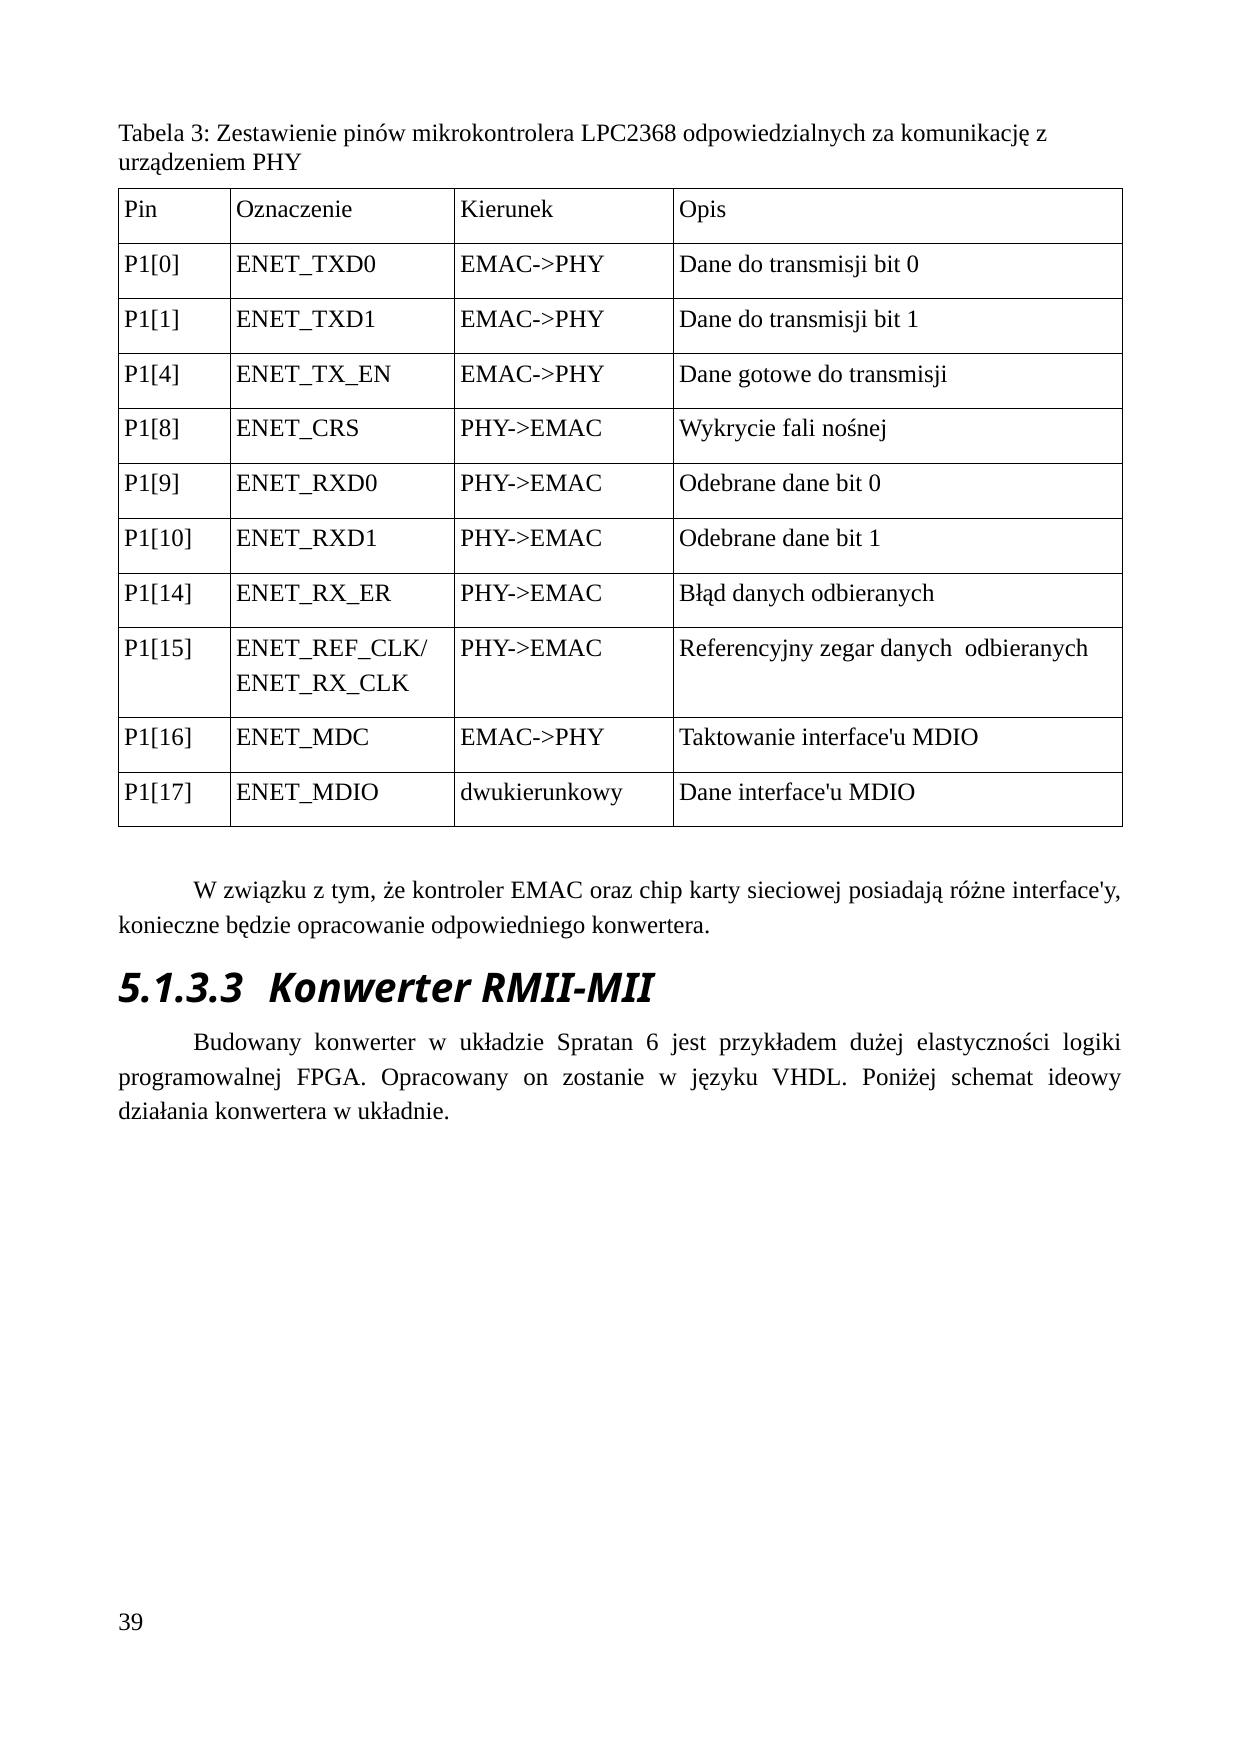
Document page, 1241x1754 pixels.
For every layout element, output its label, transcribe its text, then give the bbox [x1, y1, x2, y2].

table_header Opis [674, 189, 1122, 243]
table_cell Dane interface'u MDIO [674, 773, 1122, 826]
table_cell P1[9] [119, 464, 230, 517]
table_cell P1[1] [119, 299, 230, 353]
table_cell P1[8] [119, 409, 230, 463]
table_cell Odebrane dane bit 0 [674, 464, 1122, 517]
table_cell Referencyjny zegar danych odbieranych [674, 628, 1122, 717]
table_cell P1[4] [119, 354, 230, 408]
text Budowany konwerter w układzie Spratan 6 jest przykładem dużej elastyczności logiki programowalnej FPGA. Opracowany on zostanie w języku VHDL. Poniżej schemat ideowy działania konwertera w układnie. [118, 1027, 1122, 1125]
table_cell Taktowanie interface'u MDIO [674, 718, 1122, 772]
table_cell P1[16] [119, 718, 230, 772]
table_cell PHY->EMAC [455, 409, 673, 463]
table_cell PHY->EMAC [455, 574, 673, 627]
table_cell ENET_TXD0 [231, 244, 454, 298]
table_header Kierunek [455, 189, 673, 243]
table_cell PHY->EMAC [455, 628, 673, 717]
table_header Pin [119, 189, 230, 243]
table_cell P1[17] [119, 773, 230, 826]
text Tabela 3: Zestawienie pinów mikrokontrolera LPC2368 odpowiedzialnych za komunikację z urządzeniem PHY [118, 118, 1122, 176]
table_cell Wykrycie fali nośnej [674, 409, 1122, 463]
table_cell ENET_CRS [231, 409, 454, 463]
table_cell ENET_RX_ER [231, 574, 454, 627]
table_cell EMAC->PHY [455, 354, 673, 408]
table_cell Dane do transmisji bit 1 [674, 299, 1122, 353]
table_cell PHY->EMAC [455, 519, 673, 572]
table_cell ENET_REF_CLK/ENET_RX_CLK [231, 628, 454, 717]
table_cell PHY->EMAC [455, 464, 673, 517]
table_cell ENET_RXD1 [231, 519, 454, 572]
table_cell Odebrane dane bit 1 [674, 519, 1122, 572]
text W związku z tym, że kontroler EMAC oraz chip karty sieciowej posiadają różne interface'y, konieczne będzie opracowanie odpowiedniego konwertera. [118, 876, 1122, 939]
table_cell Dane gotowe do transmisji [674, 354, 1122, 408]
table_cell dwukierunkowy [455, 773, 673, 826]
table_cell Błąd danych odbieranych [674, 574, 1122, 627]
table_cell Dane do transmisji bit 0 [674, 244, 1122, 298]
table_cell P1[15] [119, 628, 230, 717]
table_cell ENET_MDIO [231, 773, 454, 826]
table_cell ENET_TX_EN [231, 354, 454, 408]
table_cell EMAC->PHY [455, 718, 673, 772]
subtitle Konwerter RMII-MII [118, 959, 1122, 1015]
table_cell EMAC->PHY [455, 244, 673, 298]
table_cell ENET_TXD1 [231, 299, 454, 353]
table_cell ENET_MDC [231, 718, 454, 772]
table_header Oznaczenie [231, 189, 454, 243]
table_cell ENET_RXD0 [231, 464, 454, 517]
table_cell P1[14] [119, 574, 230, 627]
table_cell P1[10] [119, 519, 230, 572]
table_cell EMAC->PHY [455, 299, 673, 353]
table_cell P1[0] [119, 244, 230, 298]
